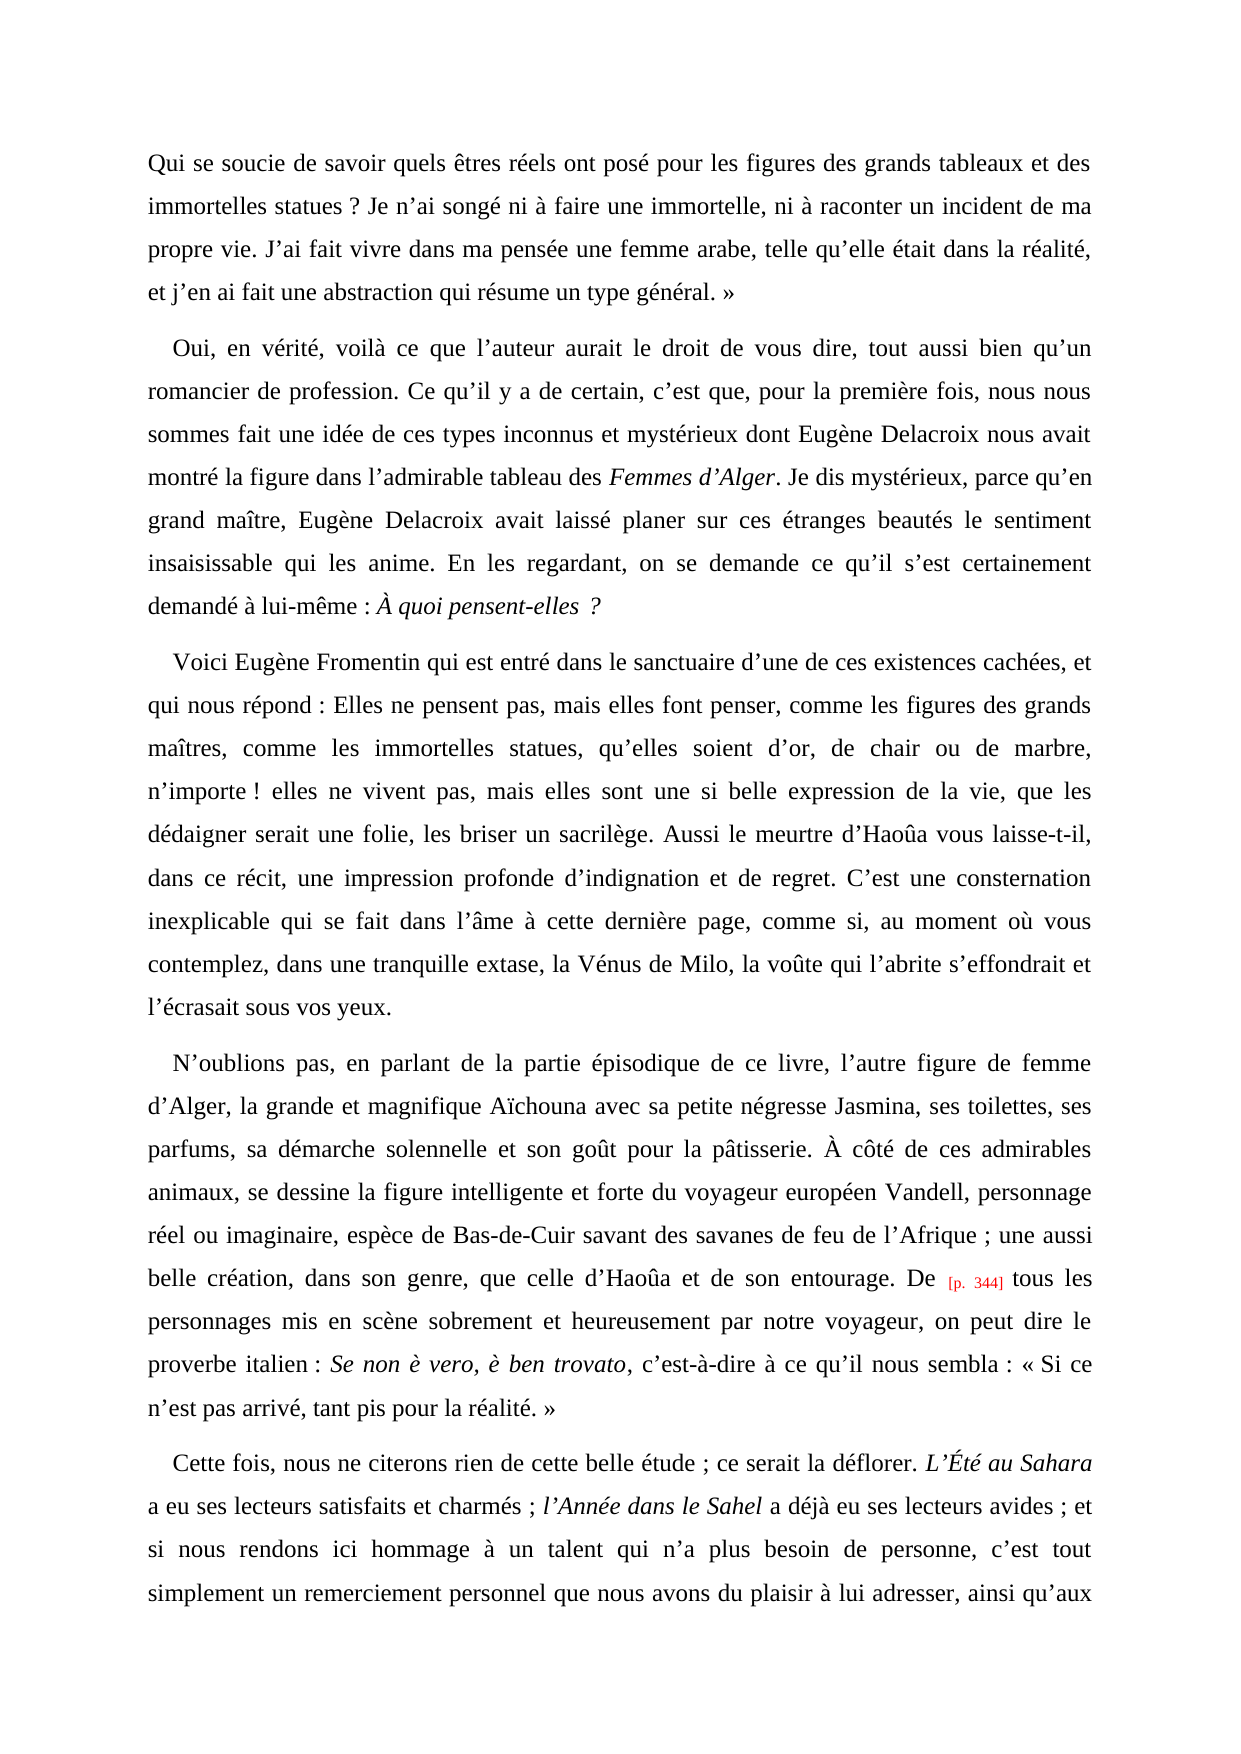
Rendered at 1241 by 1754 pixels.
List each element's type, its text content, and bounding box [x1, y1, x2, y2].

text Cette fois, nous ne citerons rien de cette belle étude ; ce serait la déflorer. L’Été au Sahara a eu ses lecteurs satisfaits et charmés ; l’Année dans le Sahel a déjà eu ses lecteurs avides ; et si nous rendons ici hommage à un talent qui n’a plus besoin de personne, c’est tout simplement un remerciement personnel que nous avons du plaisir à lui adresser, ainsi qu’aux [148, 1448, 1093, 1606]
text N’oublions pas, en parlant de la partie épisodique de ce livre, l’autre figure de femme d’Alger, la grande et magnifique Aïchouna avec sa petite négresse Jasmina, ses toilettes, ses parfums, sa démarche solennelle et son goût pour la pâtisserie. À côté de ces admirables animaux, se dessine la figure intelligente et forte du voyageur européen Vandell, personnage réel ou imaginaire, espèce de Bas-de-Cuir savant des savanes de feu de l’Afrique ; une aussi belle création, dans son genre, que celle d’Haoûa et de son entourage. De [p. 344] tous les personnages mis en scène sobrement et heureusement par notre voyageur, on peut dire le proverbe italien : Se non è vero, è ben trovato, c’est-à-dire à ce qu’il nous sembla : « Si ce n’est pas arrivé, tant pis pour la réalité. » [148, 1048, 1093, 1421]
text Voici Eugène Fromentin qui est entré dans le sanctuaire d’une de ces existences cachées, et qui nous répond : Elles ne pensent pas, mais elles font penser, comme les figures des grands maîtres, comme les immortelles statues, qu’elles soient d’or, de chair ou de marbre, n’importe ! elles ne vivent pas, mais elles sont une si belle expression de la vie, que les dédaigner serait une folie, les briser un sacrilège. Aussi le meurtre d’Haoûa vous laisse-t-il, dans ce récit, une impression profonde d’indignation et de regret. C’est une consternation inexplicable qui se fait dans l’âme à cette dernière page, comme si, au moment où vous contemplez, dans une tranquille extase, la Vénus de Milo, la voûte qui l’abrite s’effondrait et l’écrasait sous vos yeux. [148, 647, 1093, 1021]
text Qui se soucie de savoir quels êtres réels ont posé pour les figures des grands tableaux et des immortelles statues ? Je n’ai songé ni à faire une immortelle, ni à raconter un incident de ma propre vie. J’ai fait vivre dans ma pensée une femme arabe, telle qu’elle était dans la réalité, et j’en ai fait une abstraction qui résume un type général. » [148, 148, 1093, 306]
text Oui, en vérité, voilà ce que l’auteur aurait le droit de vous dire, tout aussi bien qu’un romancier de profession. Ce qu’il y a de certain, c’est que, pour la première fois, nous nous sommes fait une idée de ces types inconnus et mystérieux dont Eugène Delacroix nous avait montré la figure dans l’admirable tableau des Femmes d’Alger. Je dis mystérieux, parce qu’en grand maître, Eugène Delacroix avait laissé planer sur ces étranges beautés le sentiment insaisissable qui les anime. En les regardant, on se demande ce qu’il s’est certainement demandé à lui-même : À quoi pensent-elles ? [148, 333, 1093, 620]
